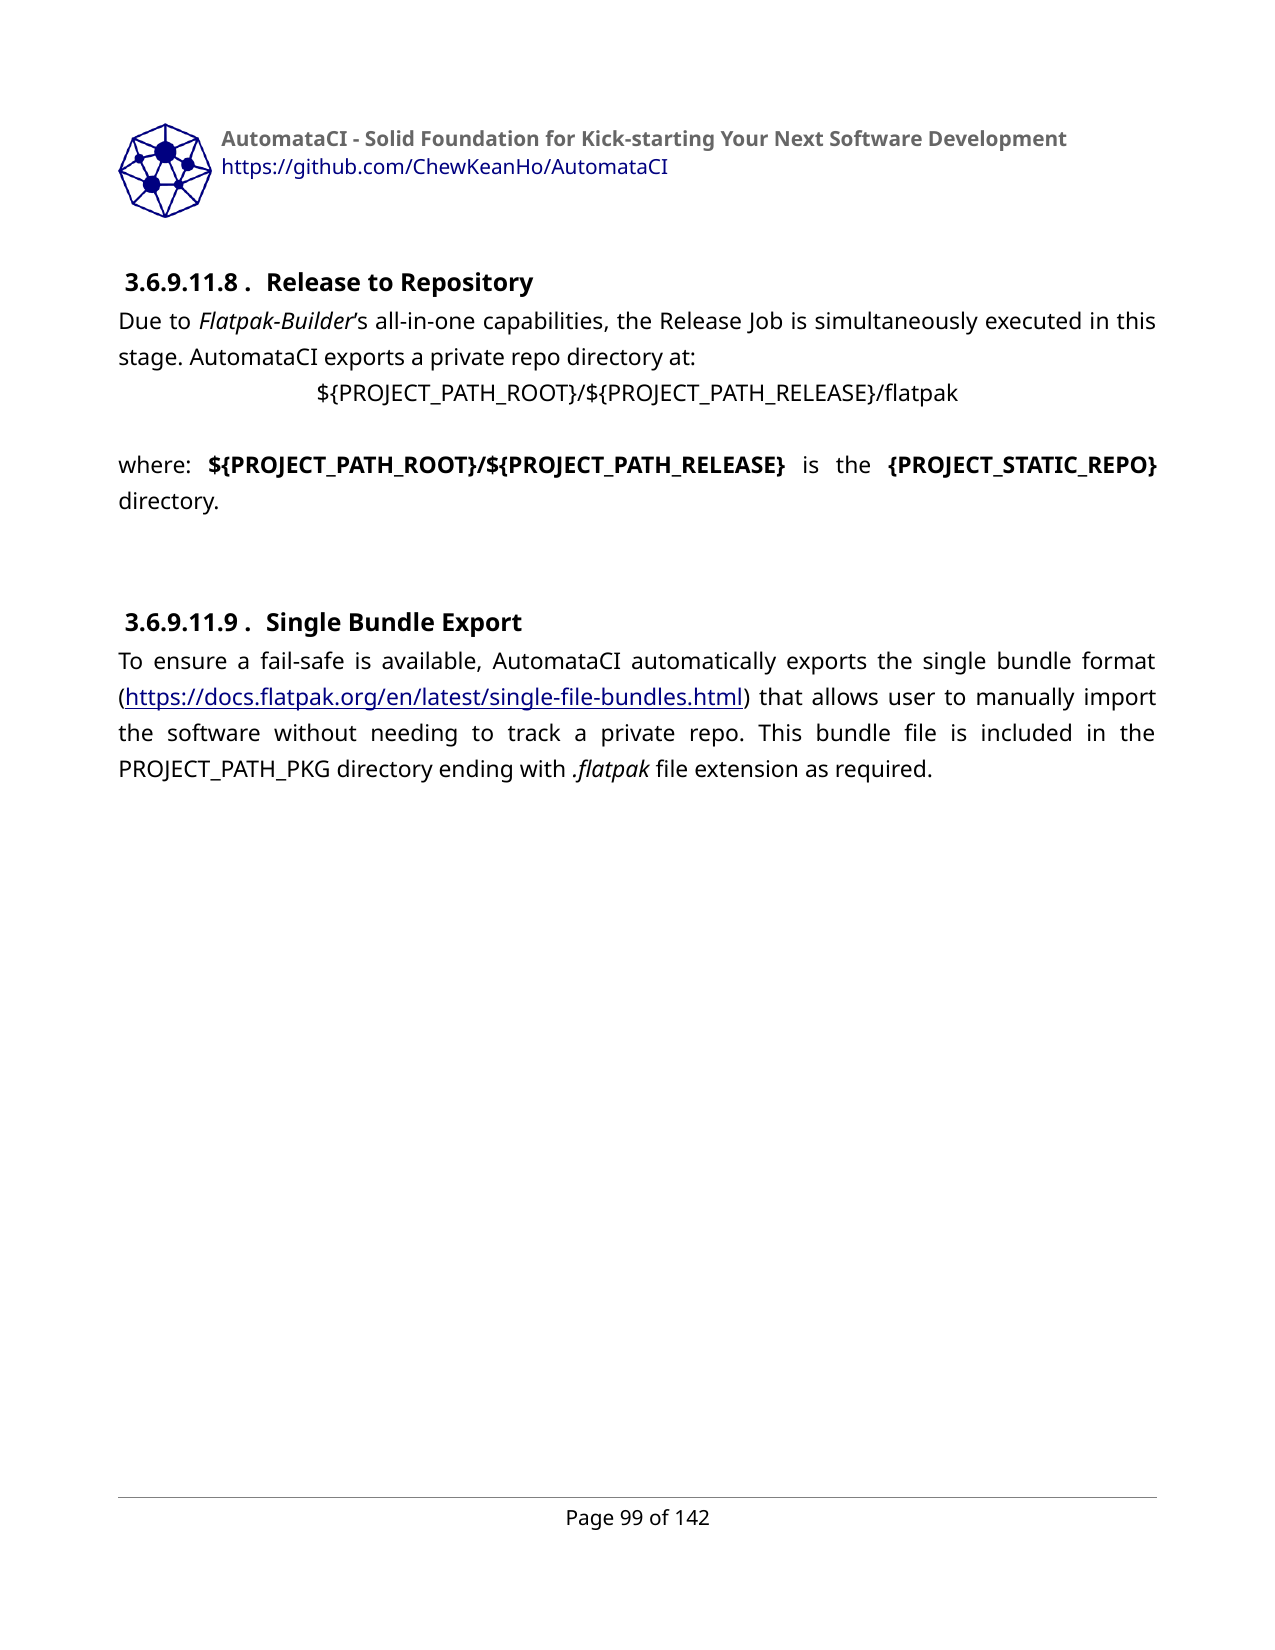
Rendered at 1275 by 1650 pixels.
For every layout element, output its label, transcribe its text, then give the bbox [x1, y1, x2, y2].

subtitle Single Bundle Export [118, 605, 1157, 639]
text where: ${PROJECT_PATH_ROOT}/${PROJECT_PATH_RELEASE} is the {PROJECT_STATIC_REPO} directory. [118, 449, 1157, 516]
subtitle Release to Repository [118, 265, 1157, 299]
picture [118, 123, 212, 218]
text Due to Flatpak-Builder’s all-in-one capabilities, the Release Job is simultaneously executed in this stage. AutomataCI exports a private repo directory at: [118, 305, 1157, 372]
text To ensure a fail-safe is available, AutomataCI automatically exports the single bundle format (https://docs.flatpak.org/en/latest/single-file-bundles.html) that allows user to manually import the software without needing to track a private repo. This bundle file is included in the PROJECT_PATH_PKG directory ending with .flatpak file extension as required. [118, 645, 1157, 784]
text ${PROJECT_PATH_ROOT}/${PROJECT_PATH_RELEASE}/flatpak [118, 377, 1157, 408]
